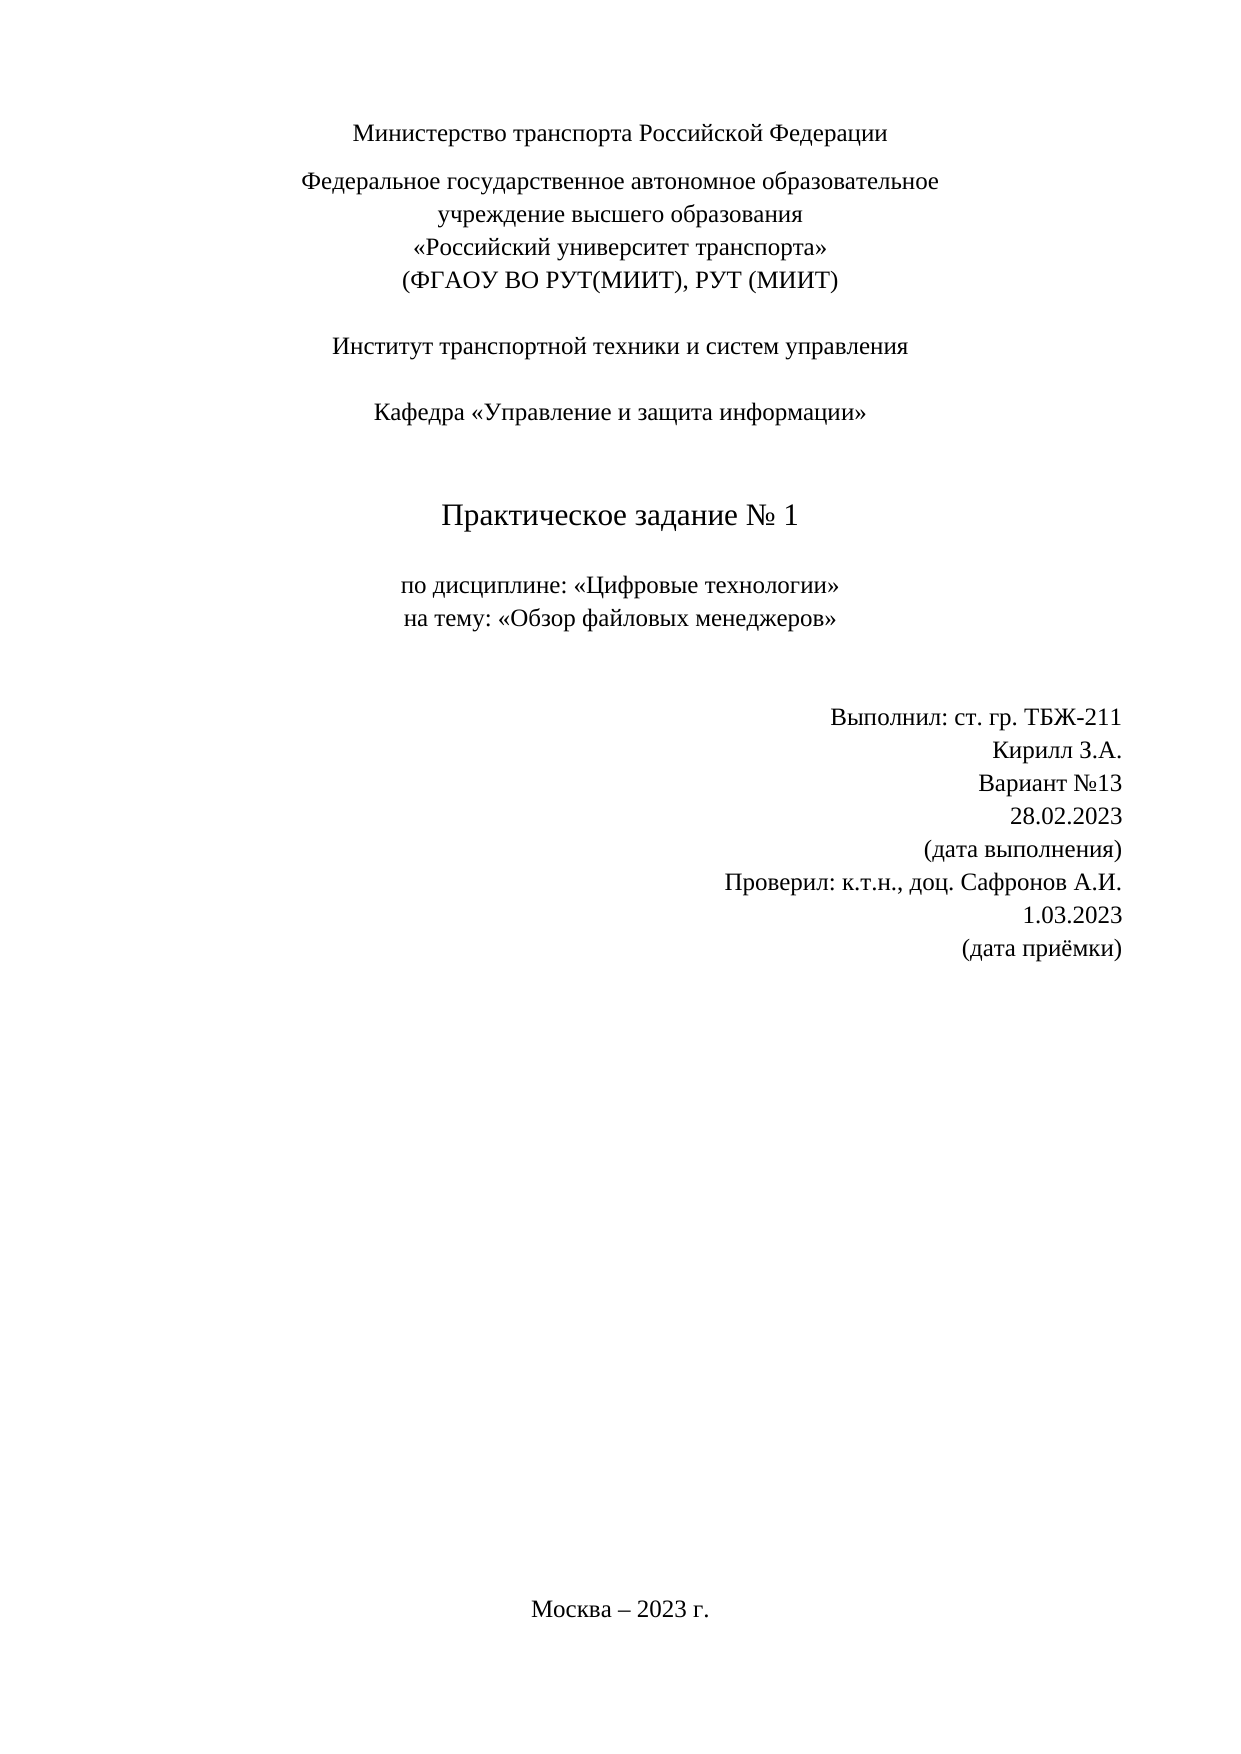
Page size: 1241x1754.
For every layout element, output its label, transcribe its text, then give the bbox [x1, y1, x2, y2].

text Проверил: к.т.н., доц. Сафронов А.И. [519, 867, 1122, 896]
text 28.02.2023 [578, 801, 1122, 830]
text Федеральное государственное автономное образовательное [118, 166, 1122, 194]
text Институт транспортной техники и систем управления [118, 331, 1122, 359]
text Кирилл З.А. [578, 735, 1122, 764]
text «Российский университет транспорта» [118, 232, 1122, 261]
text (дата приёмки) [578, 933, 1122, 962]
text Москва – 2023 г. [118, 1594, 1122, 1623]
text по дисциплине: «Цифровые технологии» [118, 570, 1122, 599]
text Министерство транспорта Российской Федерации [118, 118, 1122, 147]
text Практическое задание № 1 [118, 496, 1122, 532]
text учреждение высшего образования [118, 199, 1122, 227]
text (дата выполнения) [578, 834, 1122, 863]
text Выполнил: ст. гр. ТБЖ-211 [519, 702, 1122, 731]
text (ФГАОУ ВО РУТ(МИИТ), РУТ (МИИТ) [118, 265, 1122, 293]
text на тему: «Обзор файловых менеджеров» [118, 603, 1122, 632]
text Вариант №13 [578, 768, 1122, 797]
text Кафедра «Управление и защита информации» [118, 397, 1122, 426]
text 1.03.2023 [578, 900, 1122, 929]
